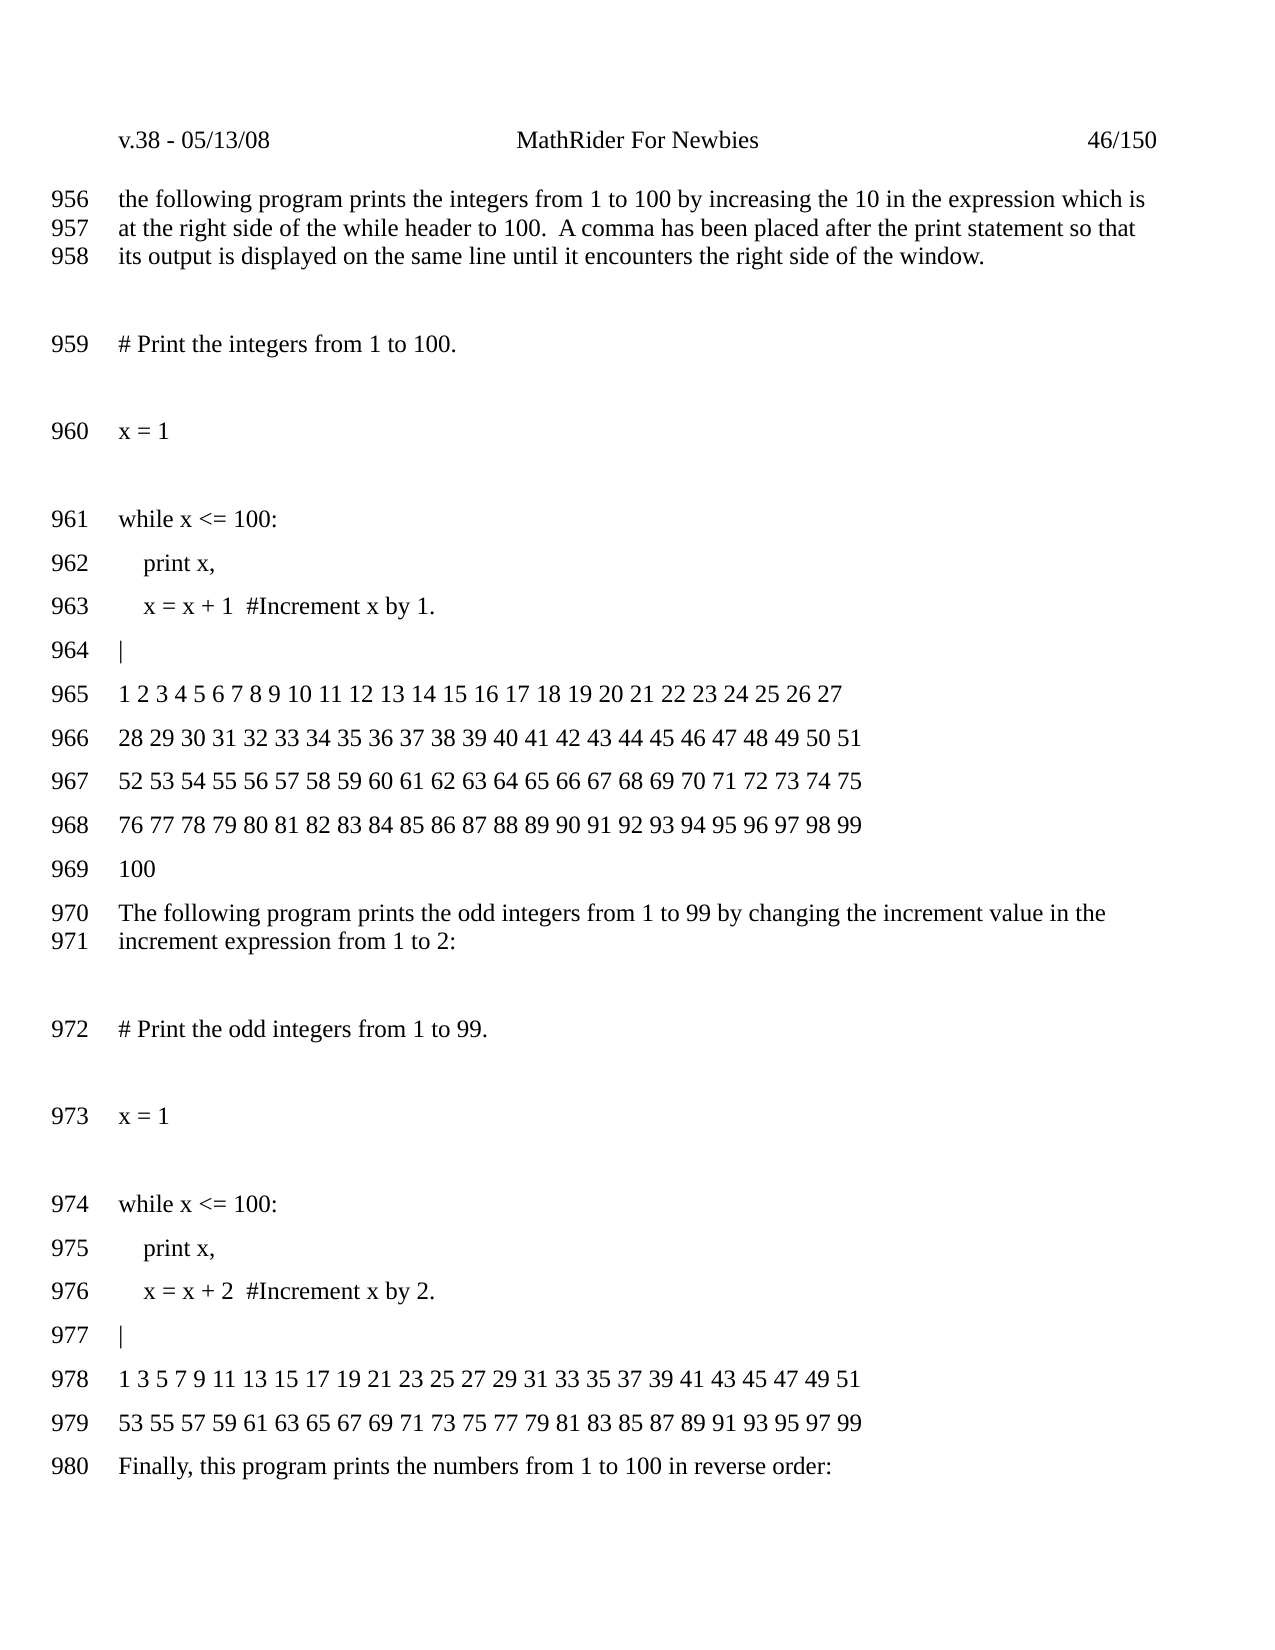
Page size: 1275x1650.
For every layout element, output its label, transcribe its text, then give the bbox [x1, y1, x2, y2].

text x = 1 [118, 1101, 1157, 1130]
text | [118, 1320, 1157, 1349]
text # Print the integers from 1 to 100. [118, 329, 1157, 358]
text The following program prints the odd integers from 1 to 99 by changing the increment value in the increment expression from 1 to 2: [118, 898, 1157, 955]
text x = x + 2 #Increment x by 2. [118, 1276, 1157, 1305]
text # Print the odd integers from 1 to 99. [118, 1014, 1157, 1043]
text print x, [118, 548, 1157, 576]
text while x <= 100: [118, 1189, 1157, 1218]
text 28 29 30 31 32 33 34 35 36 37 38 39 40 41 42 43 44 45 46 47 48 49 50 51 [118, 723, 1157, 751]
text 53 55 57 59 61 63 65 67 69 71 73 75 77 79 81 83 85 87 89 91 93 95 97 99 [118, 1408, 1157, 1436]
text 1 2 3 4 5 6 7 8 9 10 11 12 13 14 15 16 17 18 19 20 21 22 23 24 25 26 27 [118, 679, 1157, 708]
text Finally, this program prints the numbers from 1 to 100 in reverse order: [118, 1451, 1157, 1480]
text the following program prints the integers from 1 to 100 by increasing the 10 in the expression which is at the right side of the while header to 100. A comma has been placed after the print statement so that its output is displayed on the same line until it encounters the right side of the window. [118, 184, 1157, 270]
text | [118, 635, 1157, 664]
text 76 77 78 79 80 81 82 83 84 85 86 87 88 89 90 91 92 93 94 95 96 97 98 99 [118, 810, 1157, 839]
text print x, [118, 1233, 1157, 1261]
text x = x + 1 #Increment x by 1. [118, 591, 1157, 620]
text 100 [118, 854, 1157, 883]
text while x <= 100: [118, 504, 1157, 533]
text 52 53 54 55 56 57 58 59 60 61 62 63 64 65 66 67 68 69 70 71 72 73 74 75 [118, 766, 1157, 795]
text 1 3 5 7 9 11 13 15 17 19 21 23 25 27 29 31 33 35 37 39 41 43 45 47 49 51 [118, 1364, 1157, 1393]
text x = 1 [118, 416, 1157, 445]
